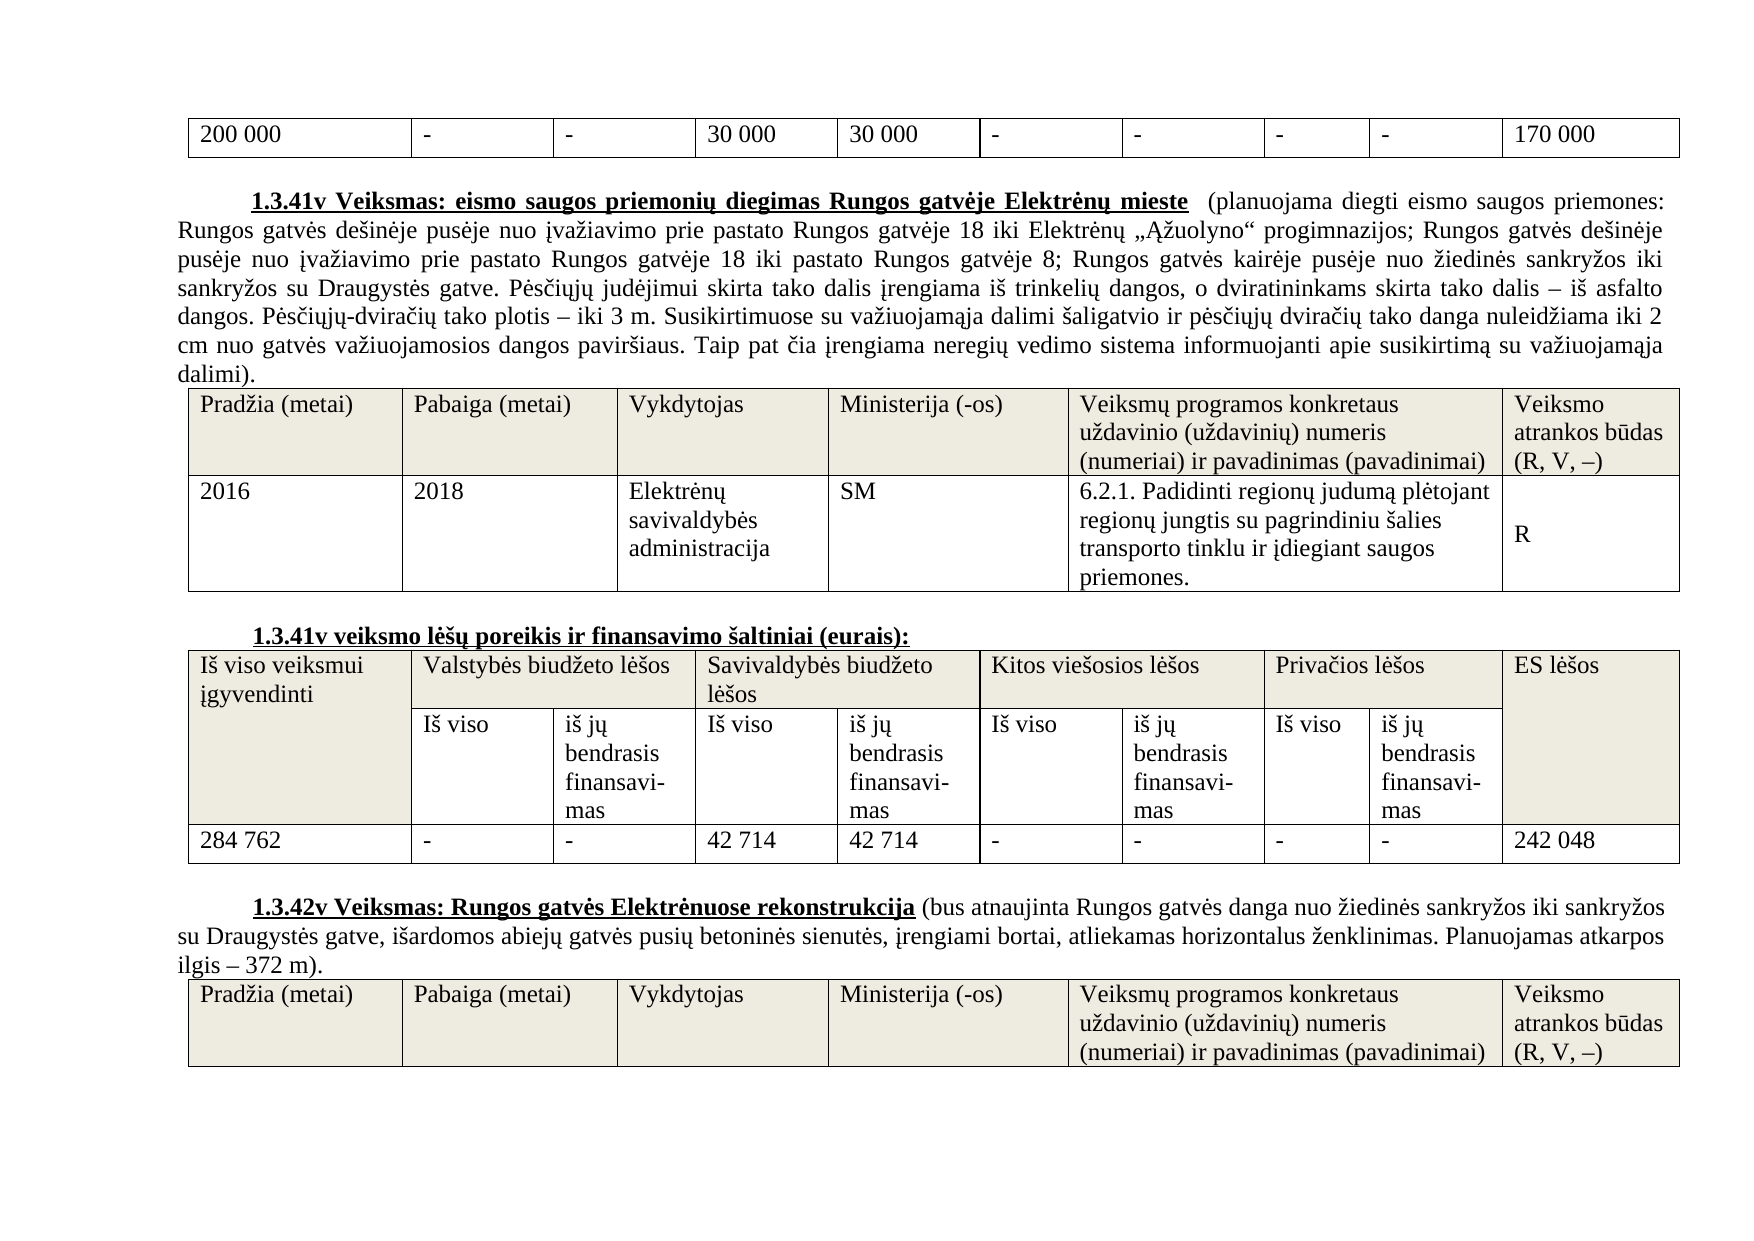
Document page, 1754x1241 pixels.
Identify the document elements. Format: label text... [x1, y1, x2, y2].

table_cell 42 714 [838, 825, 979, 862]
table_cell iš jų bendrasis finansavi- mas [1123, 709, 1264, 824]
table_header Veiksmų programos konkretaus uždavinio (uždavinių) numeris (numeriai) ir pavadinimas (pavadinimai) [1069, 389, 1502, 475]
table_header Kitos viešosios lėšos [981, 651, 1264, 708]
table_cell - [1370, 119, 1502, 157]
table_header Ministerija (-os) [829, 389, 1068, 475]
table_cell - [554, 119, 695, 157]
table_cell 30 000 [696, 119, 837, 157]
table_cell Iš viso [981, 709, 1122, 824]
table_cell - [1265, 825, 1369, 862]
table_header Vykdytojas [618, 389, 828, 475]
table_cell 2018 [403, 476, 617, 591]
table_header Privačios lėšos [1265, 651, 1502, 708]
table_header Valstybės biudžeto lėšos [412, 651, 695, 708]
table_cell iš jų bendrasis finansavi- mas [838, 709, 979, 824]
table_cell 2016 [189, 476, 402, 591]
table_cell - [412, 825, 553, 862]
table_header Pabaiga (metai) [403, 980, 617, 1066]
table_cell 6.2.1. Padidinti regionų judumą plėtojant regionų jungtis su pagrindiniu šalies transporto tinklu ir įdiegiant saugos priemones. [1069, 476, 1502, 591]
table_cell - [1123, 825, 1264, 862]
table_header Veiksmų programos konkretaus uždavinio (uždavinių) numeris (numeriai) ir pavadinimas (pavadinimai) [1069, 980, 1502, 1066]
table_cell - [412, 119, 553, 157]
text 1.3.42v Veiksmas: Rungos gatvės Elektrėnuose rekonstrukcija (bus atnaujinta Rungos gatvės danga nuo žiedinės sankryžos iki sankryžos su Draugystės gatve, išardomos abiejų gatvės pusių betoninės sienutės, įrengiami bortai, atliekamas horizontalus ženklinimas. Planuojamas atkarpos ilgis – 372 m). [177, 892, 1665, 978]
table_cell 284 762 [189, 825, 411, 862]
table_cell iš jų bendrasis finansavi- mas [554, 709, 695, 824]
table_cell Iš viso [412, 709, 553, 824]
table_cell Iš viso [1265, 709, 1369, 824]
table_cell 200 000 [189, 119, 411, 157]
table_cell 30 000 [838, 119, 979, 157]
text 1.3.41v Veiksmas: eismo saugos priemonių diegimas Rungos gatvėje Elektrėnų mieste (planuojama diegti eismo saugos priemones: Rungos gatvės dešinėje pusėje nuo įvažiavimo prie pastato Rungos gatvėje 18 iki Elektrėnų „Ąžuolyno“ progimnazijos; Rungos gatvės dešinėje pusėje nuo įvažiavimo prie pastato Rungos gatvėje 18 iki pastato Rungos gatvėje 8; Rungos gatvės kairėje pusėje nuo žiedinės sankryžos iki sankryžos su Draugystės gatve. Pėsčiųjų judėjimui skirta tako dalis įrengiama iš trinkelių dangos, o dviratininkams skirta tako dalis – iš asfalto dangos. Pėsčiųjų-dviračių tako plotis – iki 3 m. Susikirtimuose su važiuojamąja dalimi šaligatvio ir pėsčiųjų dviračių tako danga nuleidžiama iki 2 cm nuo gatvės važiuojamosios dangos paviršiaus. Taip pat čia įrengiama neregių vedimo sistema informuojanti apie susikirtimą su važiuojamąja dalimi). [177, 186, 1665, 388]
table_header Veiksmo atrankos būdas (R, V, –) [1503, 389, 1679, 475]
table_cell - [1123, 119, 1264, 157]
table_cell - [1265, 119, 1369, 157]
table_cell Iš viso [696, 709, 837, 824]
table_header ES lėšos [1503, 651, 1679, 824]
table_cell 242 048 [1503, 825, 1679, 862]
table_header Pradžia (metai) [189, 980, 402, 1066]
table_cell SM [829, 476, 1068, 591]
table_cell 42 714 [696, 825, 837, 862]
table_header Pabaiga (metai) [403, 389, 617, 475]
table_header Savivaldybės biudžeto lėšos [696, 651, 979, 708]
table_cell 170 000 [1503, 119, 1679, 157]
table_header Pradžia (metai) [189, 389, 402, 475]
table_cell iš jų bendrasis finansavi- mas [1370, 709, 1502, 824]
table_header Ministerija (-os) [829, 980, 1068, 1066]
table_cell Elektrėnų savivaldybės administracija [618, 476, 828, 591]
table_cell - [1370, 825, 1502, 862]
table_header Iš viso veiksmui įgyvendinti [189, 651, 411, 824]
table_cell - [554, 825, 695, 862]
table_header Veiksmo atrankos būdas (R, V, –) [1503, 980, 1679, 1066]
text 1.3.41v veiksmo lėšų poreikis ir finansavimo šaltiniai (eurais): [177, 621, 1665, 649]
table_cell - [981, 119, 1122, 157]
table_header Vykdytojas [618, 980, 828, 1066]
table_cell R [1503, 476, 1679, 591]
table_cell - [981, 825, 1122, 862]
